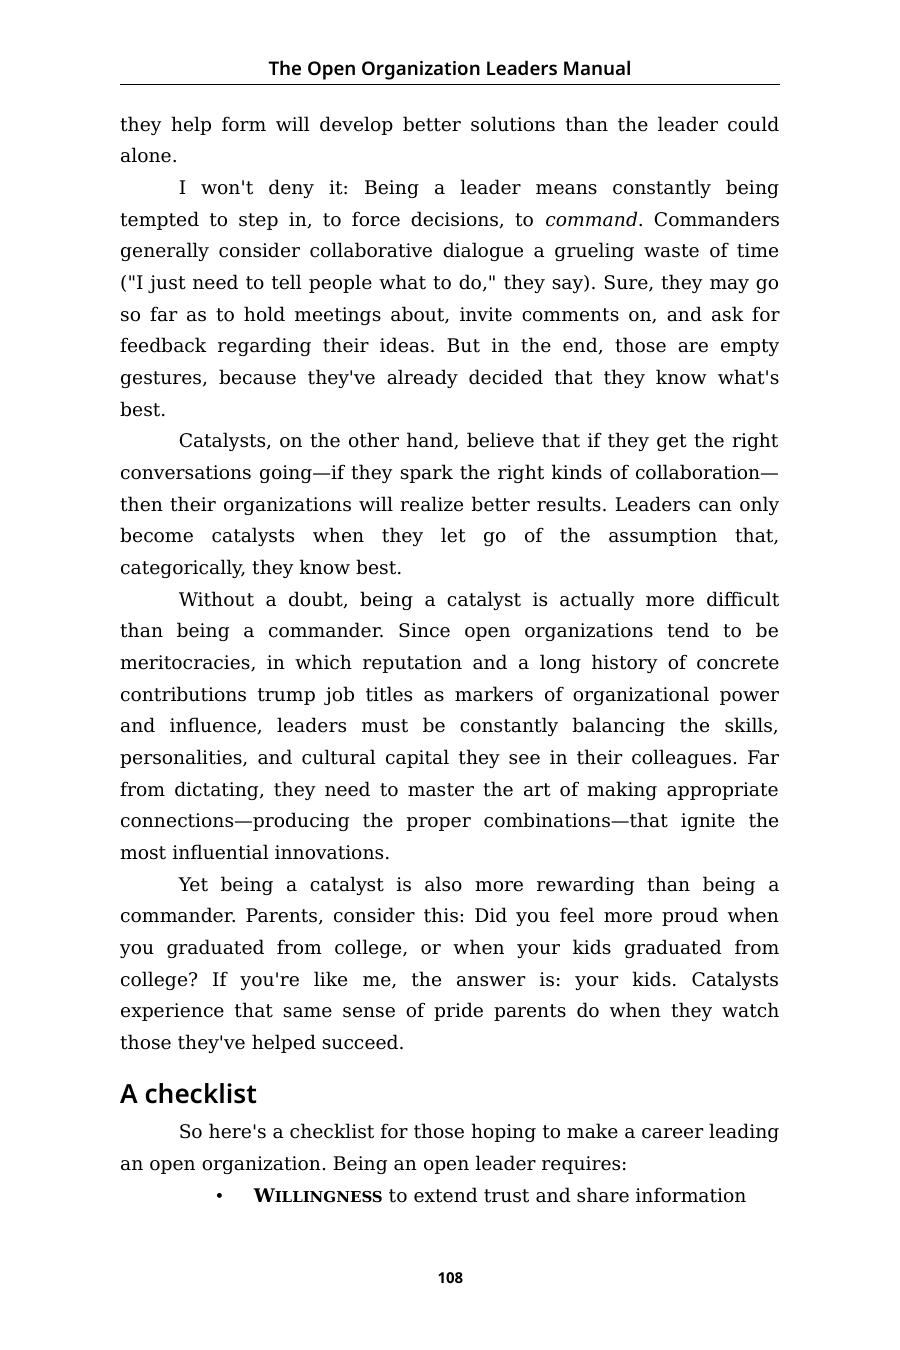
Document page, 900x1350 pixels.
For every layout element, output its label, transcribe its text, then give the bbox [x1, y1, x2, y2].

text Yet being a catalyst is also more rewarding than being a commander. Parents, consider this: Did you feel more proud when you graduated from college, or when your kids graduated from college? If you're like me, the answer is: your kids. Catalysts experience that same sense of pride parents do when they watch those they've helped succeed. [120, 874, 780, 1054]
text they help form will develop better solutions than the leader could alone. [120, 114, 780, 167]
subtitle A checklist [120, 1079, 780, 1109]
text Without a doubt, being a catalyst is actually more difficult than being a commander. Since open organizations tend to be meritocracies, in which reputation and a long history of concrete contributions trump job titles as markers of organizational power and influence, leaders must be constantly balancing the skills, personalities, and cultural capital they see in their colleagues. Far from dictating, they need to master the art of making appropriate connections—producing the proper combinations—that ignite the most influential innovations. [120, 589, 780, 864]
text I won't deny it: Being a leader means constantly being tempted to step in, to force decisions, to command. Commanders generally consider collaborative dialogue a grueling waste of time ("I just need to tell people what to do," they say). Sure, they may go so far as to hold meetings about, invite comments on, and ask for feedback regarding their ideas. But in the end, those are empty gestures, because they've already decided that they know what's best. [120, 177, 780, 421]
text Catalysts, on the other hand, believe that if they get the right conversations going—if they spark the right kinds of collaboration—then their organizations will realize better results. Leaders can only become catalysts when they let go of the assumption that, categorically, they know best. [120, 431, 780, 579]
text So here's a checklist for those hoping to make a career leading an open organization. Being an open leader requires: [120, 1121, 780, 1175]
list Willingness to extend trust and share information [216, 1184, 780, 1207]
